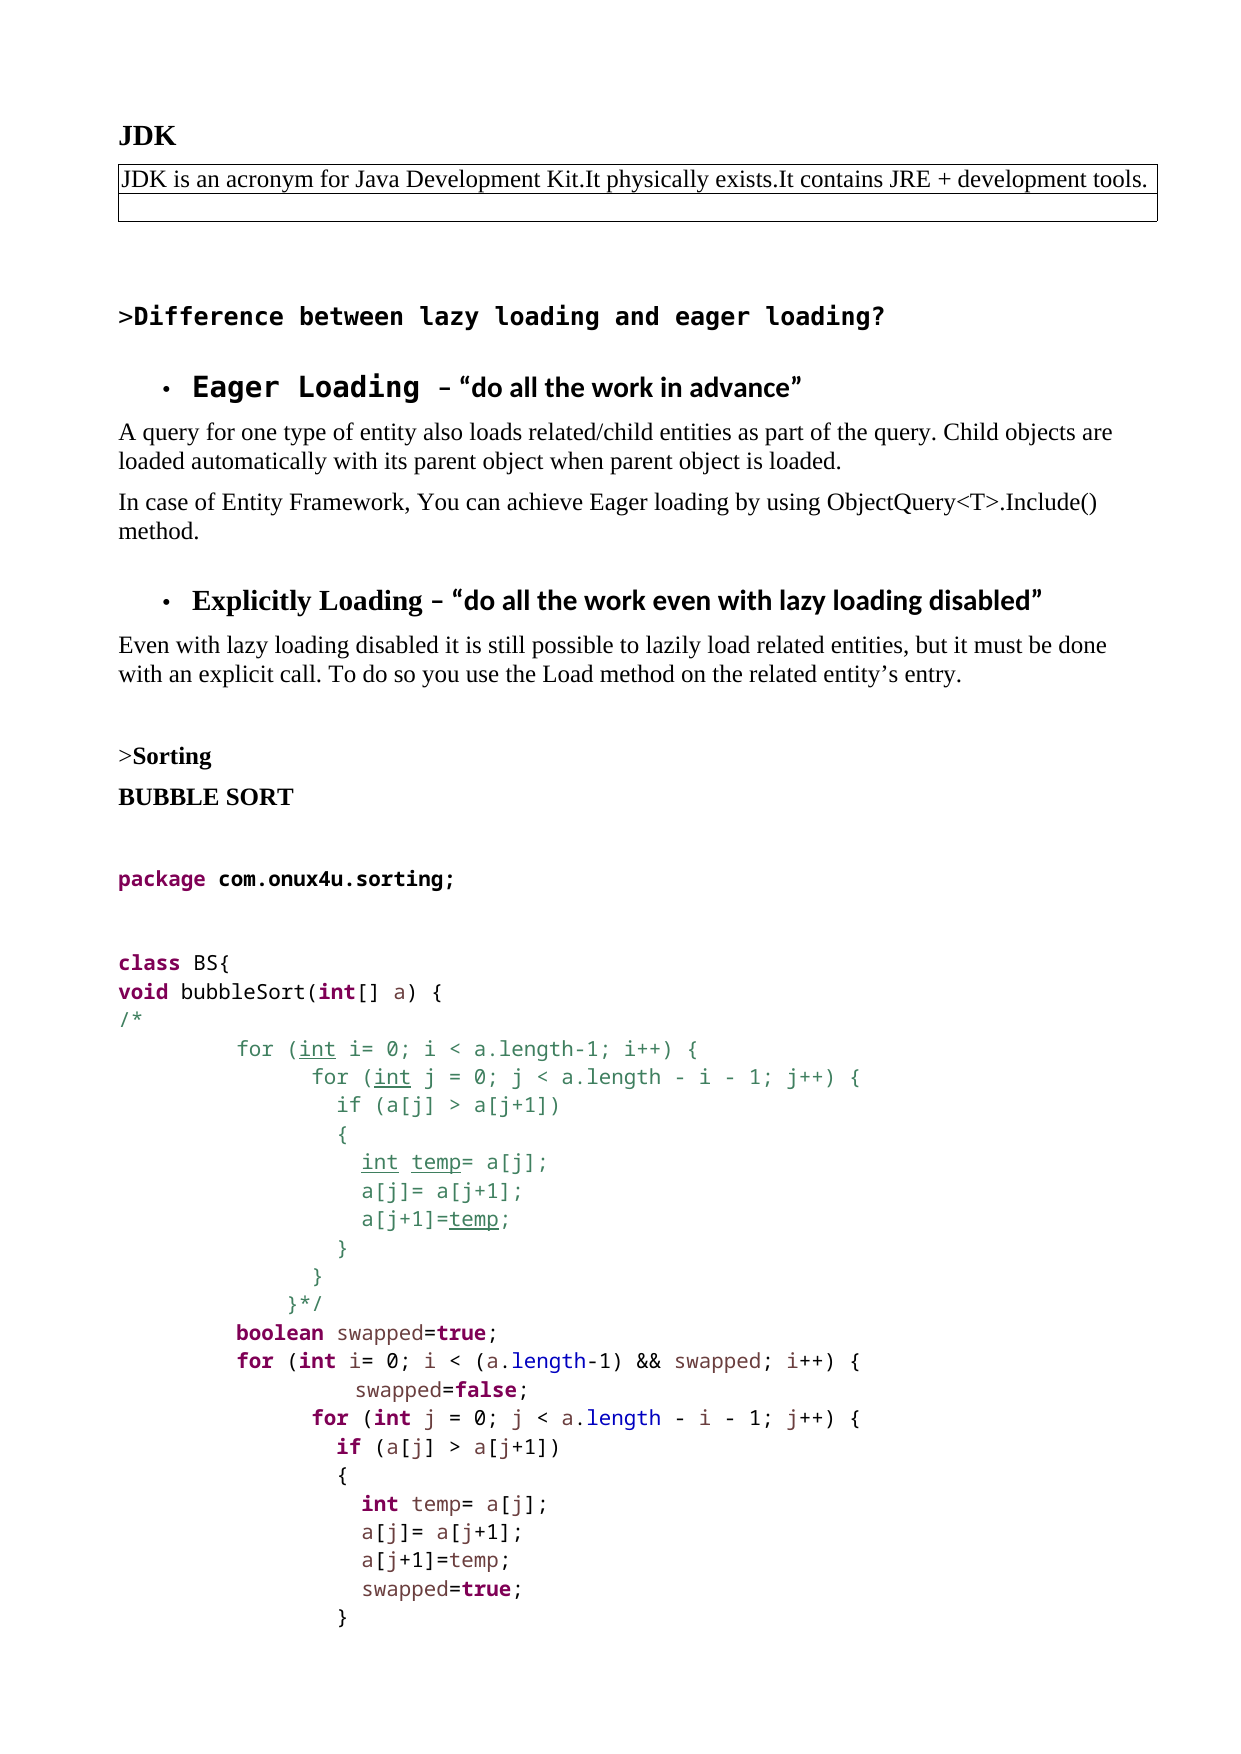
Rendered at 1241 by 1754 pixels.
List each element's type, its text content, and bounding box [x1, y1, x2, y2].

text { [118, 1460, 1122, 1489]
list Eager Loading – “do all the work in advance” [162, 369, 1122, 405]
text for (int j = 0; j < a.length - i - 1; j++) { [118, 1062, 1122, 1091]
text package com.onux4u.sorting; [118, 864, 1122, 892]
text void bubbleSort(int[] a) { [118, 977, 1122, 1005]
text In case of Entity Framework, You can achieve Eager loading by using ObjectQuery<T>.Include() method. [118, 487, 1122, 545]
text JDK [118, 118, 1122, 152]
text a[j+1]=temp; [118, 1546, 1122, 1574]
table_header JDK is an acronym for Java Development Kit.It physically exists.It contains JRE + development tools. [119, 165, 1157, 193]
text int temp= a[j]; [118, 1147, 1122, 1176]
text a[j]= a[j+1]; [118, 1176, 1122, 1204]
text A query for one type of entity also loads related/child entities as part of the query. Child objects are loaded automatically with its parent object when parent object is loaded. [118, 417, 1122, 475]
text for (int i= 0; i < (a.length-1) && swapped; i++) { [118, 1346, 1122, 1375]
text for (int j = 0; j < a.length - i - 1; j++) { [118, 1403, 1122, 1432]
text a[j]= a[j+1]; [118, 1517, 1122, 1546]
text >Difference between lazy loading and eager loading? [118, 302, 1122, 332]
text class BS{ [118, 948, 1122, 977]
text }*/ [118, 1289, 1122, 1318]
text swapped=false; [118, 1375, 1122, 1403]
text swapped=true; [118, 1574, 1122, 1602]
table_cell [119, 194, 1157, 221]
text a[j+1]=temp; [118, 1204, 1122, 1233]
text } [118, 1233, 1122, 1261]
text /* [118, 1005, 1122, 1034]
text Even with lazy loading disabled it is still possible to lazily load related entities, but it must be done with an explicit call. To do so you use the Load method on the related entity’s entry. [118, 630, 1122, 688]
text { [118, 1119, 1122, 1147]
list Explicitly Loading – “do all the work even with lazy loading disabled” [162, 582, 1122, 618]
text int temp= a[j]; [118, 1489, 1122, 1517]
text BUBBLE SORT [118, 782, 1122, 811]
text >Sorting [118, 741, 1122, 769]
text for (int i= 0; i < a.length-1; i++) { [118, 1034, 1122, 1062]
text } [118, 1602, 1122, 1631]
text if (a[j] > a[j+1]) [118, 1091, 1122, 1119]
text if (a[j] > a[j+1]) [118, 1432, 1122, 1460]
text } [118, 1261, 1122, 1289]
text boolean swapped=true; [118, 1318, 1122, 1346]
